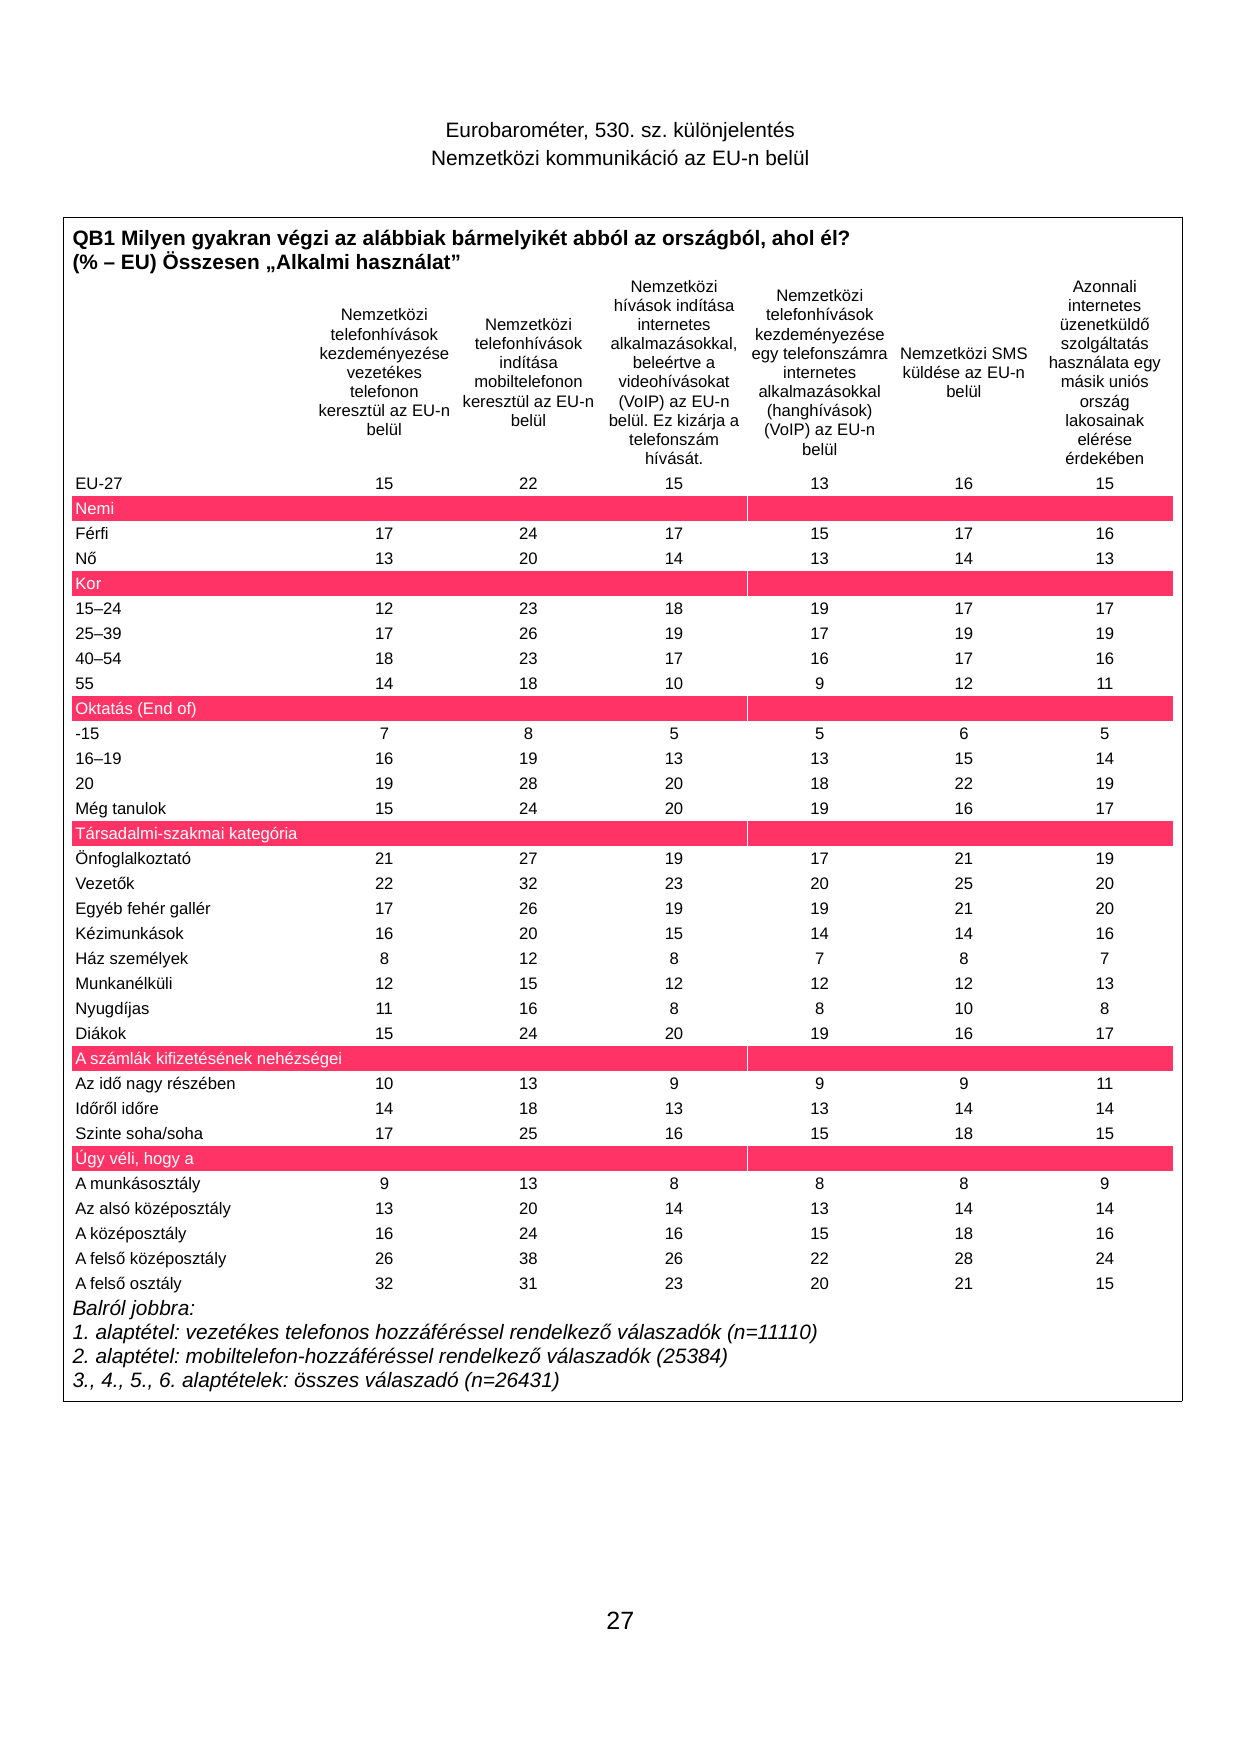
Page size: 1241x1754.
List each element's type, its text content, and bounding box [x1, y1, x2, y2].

table_cell Úgy véli, hogy a [72, 1146, 600, 1171]
table_cell Önfoglalkoztató [72, 846, 312, 871]
table_cell 16 [1036, 646, 1173, 671]
table_cell 38 [456, 1246, 600, 1271]
table_cell 17 [600, 646, 747, 671]
table_header Nemzetközi SMS küldése az EU-n belül [892, 274, 1036, 471]
table_cell 14 [1036, 1196, 1173, 1221]
table_cell 15 [600, 921, 747, 946]
table_cell Az idő nagy részében [72, 1071, 312, 1096]
table_cell 16–19 [72, 746, 312, 771]
table_cell 20 [1036, 896, 1173, 921]
table_cell 13 [600, 1096, 747, 1121]
table_cell 8 [600, 996, 747, 1021]
table_cell [600, 496, 747, 521]
table_cell 18 [312, 646, 456, 671]
table_cell 10 [892, 996, 1036, 1021]
table_cell [892, 696, 1036, 721]
table_cell 20 [748, 871, 892, 896]
table_cell 5 [748, 721, 892, 746]
table_cell [892, 1146, 1036, 1171]
table_cell 9 [892, 1071, 1036, 1096]
table_cell 15 [312, 1021, 456, 1046]
table_cell 17 [1036, 796, 1173, 821]
table_cell 17 [748, 621, 892, 646]
table_cell EU-27 [72, 471, 312, 496]
table_cell 20 [456, 921, 600, 946]
table_cell 17 [1036, 596, 1173, 621]
table_cell 14 [600, 546, 747, 571]
table_cell 40–54 [72, 646, 312, 671]
table_cell 14 [1036, 1096, 1173, 1121]
table_cell 26 [456, 896, 600, 921]
table_cell 20 [748, 1271, 892, 1296]
table_cell [1036, 696, 1173, 721]
table_cell 15 [600, 471, 747, 496]
table_cell 17 [312, 521, 456, 546]
table_cell 17 [600, 521, 747, 546]
table_cell Szinte soha/soha [72, 1121, 312, 1146]
table_cell 11 [312, 996, 456, 1021]
table_cell [892, 1046, 1036, 1071]
table_cell 19 [600, 846, 747, 871]
table_cell [748, 571, 892, 596]
table_cell 10 [600, 671, 747, 696]
table_cell 19 [748, 1021, 892, 1046]
table_cell 5 [1036, 721, 1173, 746]
table_cell [892, 821, 1036, 846]
table_cell 16 [1036, 1221, 1173, 1246]
table_cell 11 [1036, 1071, 1173, 1096]
table_cell 16 [1036, 521, 1173, 546]
table_cell Nemi [72, 496, 600, 521]
table_cell 28 [456, 771, 600, 796]
table_cell 13 [748, 1096, 892, 1121]
table_cell 17 [312, 896, 456, 921]
table_cell 16 [312, 921, 456, 946]
table_cell A középosztály [72, 1221, 312, 1246]
table_header Azonnali internetes üzenetküldő szolgáltatás használata egy másik uniós ország lakosainak elérése érdekében [1036, 274, 1173, 471]
table_cell 12 [892, 671, 1036, 696]
table_cell [600, 1146, 747, 1171]
table_header Nemzetközi hívások indítása internetes alkalmazásokkal, beleértve a videohívásokat (VoIP) az EU-n belül. Ez kizárja a telefonszám hívását. [600, 274, 747, 471]
table_cell 19 [748, 896, 892, 921]
table_cell 8 [456, 721, 600, 746]
table_cell 19 [1036, 771, 1173, 796]
table_cell Kor [72, 571, 600, 596]
table_cell Az alsó középosztály [72, 1196, 312, 1221]
table_cell 15 [748, 1121, 892, 1146]
table_cell 28 [892, 1246, 1036, 1271]
table_cell 32 [456, 871, 600, 896]
table_cell 12 [312, 971, 456, 996]
table_cell 24 [456, 796, 600, 821]
table_cell 16 [312, 746, 456, 771]
table_cell 19 [748, 596, 892, 621]
table_cell Oktatás (End of) [72, 696, 600, 721]
table_cell Ház személyek [72, 946, 312, 971]
table_cell 17 [312, 1121, 456, 1146]
table_cell [600, 1046, 747, 1071]
table_cell [748, 1146, 892, 1171]
table_cell 7 [748, 946, 892, 971]
table_cell 9 [748, 1071, 892, 1096]
table_cell 17 [892, 596, 1036, 621]
table_cell 18 [600, 596, 747, 621]
table_cell 16 [312, 1221, 456, 1246]
table_cell 13 [600, 746, 747, 771]
table_cell 15 [748, 521, 892, 546]
table_cell Egyéb fehér gallér [72, 896, 312, 921]
table_cell 19 [600, 621, 747, 646]
table_cell 23 [456, 646, 600, 671]
table_cell 18 [456, 671, 600, 696]
table_cell 26 [312, 1246, 456, 1271]
table_cell [1036, 496, 1173, 521]
table_cell 8 [892, 946, 1036, 971]
table_cell 13 [748, 1196, 892, 1221]
table_cell 20 [456, 546, 600, 571]
table_cell 23 [600, 1271, 747, 1296]
table_cell 20 [600, 796, 747, 821]
table_cell 21 [312, 846, 456, 871]
table_cell 16 [456, 996, 600, 1021]
table_cell 13 [456, 1171, 600, 1196]
table_cell 14 [1036, 746, 1173, 771]
table_cell 13 [748, 746, 892, 771]
table_cell 15 [1036, 1271, 1173, 1296]
table_cell 14 [892, 1096, 1036, 1121]
table_cell 17 [748, 846, 892, 871]
table_cell 15 [1036, 1121, 1173, 1146]
table_cell [748, 496, 892, 521]
table_cell Nyugdíjas [72, 996, 312, 1021]
table_cell 14 [892, 1196, 1036, 1221]
table_cell 25 [456, 1121, 600, 1146]
table_cell 18 [892, 1221, 1036, 1246]
table_cell Társadalmi-szakmai kategória [72, 821, 600, 846]
table_cell Még tanulok [72, 796, 312, 821]
table_cell 24 [1036, 1246, 1173, 1271]
table_cell 19 [1036, 621, 1173, 646]
table_header Nemzetközi telefonhívások kezdeményezése vezetékes telefonon keresztül az EU-n belül [312, 274, 456, 471]
table_cell 18 [748, 771, 892, 796]
text 1. alaptétel: vezetékes telefonos hozzáféréssel rendelkező válaszadók (n=11110) [72, 1320, 1173, 1344]
table_cell 13 [748, 471, 892, 496]
table_cell 9 [748, 671, 892, 696]
table_cell 14 [312, 671, 456, 696]
table_cell 19 [748, 796, 892, 821]
table_cell 32 [312, 1271, 456, 1296]
table_cell 22 [892, 771, 1036, 796]
table_cell Férfi [72, 521, 312, 546]
table_cell 20 [600, 1021, 747, 1046]
table_cell 14 [748, 921, 892, 946]
table_cell A munkásosztály [72, 1171, 312, 1196]
table_cell A felső osztály [72, 1271, 312, 1296]
table_cell 6 [892, 721, 1036, 746]
table_cell 17 [892, 646, 1036, 671]
table_cell [892, 571, 1036, 596]
table_cell [1036, 821, 1173, 846]
table_cell 13 [1036, 546, 1173, 571]
table_header Nemzetközi telefonhívások indítása mobiltelefonon keresztül az EU-n belül [456, 274, 600, 471]
table_cell 13 [312, 1196, 456, 1221]
table_cell [1036, 1046, 1173, 1071]
table_cell [600, 821, 747, 846]
table_cell [1036, 571, 1173, 596]
table_cell 19 [312, 771, 456, 796]
table_cell 15 [748, 1221, 892, 1246]
table_cell 18 [456, 1096, 600, 1121]
table_cell [892, 496, 1036, 521]
table_cell 25–39 [72, 621, 312, 646]
table_cell 15 [312, 471, 456, 496]
table_cell 20 [72, 771, 312, 796]
table_cell 8 [892, 1171, 1036, 1196]
table_cell 9 [1036, 1171, 1173, 1196]
table_cell 16 [892, 796, 1036, 821]
table_cell 17 [892, 521, 1036, 546]
table_cell 23 [456, 596, 600, 621]
table_cell Vezetők [72, 871, 312, 896]
table_cell 20 [600, 771, 747, 796]
table_cell 8 [748, 1171, 892, 1196]
table_cell 27 [456, 846, 600, 871]
table_cell 16 [600, 1121, 747, 1146]
table_cell 13 [1036, 971, 1173, 996]
table_cell [600, 571, 747, 596]
table_cell 8 [312, 946, 456, 971]
table_cell 16 [748, 646, 892, 671]
table_cell 12 [456, 946, 600, 971]
table_cell 5 [600, 721, 747, 746]
table_cell 20 [1036, 871, 1173, 896]
table_cell 21 [892, 1271, 1036, 1296]
table_cell 7 [312, 721, 456, 746]
table_cell 15–24 [72, 596, 312, 621]
table_cell 13 [748, 546, 892, 571]
table_cell 11 [1036, 671, 1173, 696]
table_cell [748, 696, 892, 721]
table_cell 13 [456, 1071, 600, 1096]
text Balról jobbra: [72, 1296, 1173, 1320]
table_cell A számlák kifizetésének nehézségei [72, 1046, 600, 1071]
table_cell 14 [600, 1196, 747, 1221]
table_cell 9 [312, 1171, 456, 1196]
table_cell 9 [600, 1071, 747, 1096]
table_cell 22 [312, 871, 456, 896]
table_cell 14 [892, 921, 1036, 946]
table_cell 16 [600, 1221, 747, 1246]
table_header [72, 274, 312, 471]
table_cell 15 [312, 796, 456, 821]
text (% – EU) Összesen „Alkalmi használat” [72, 249, 1173, 273]
table_cell 19 [892, 621, 1036, 646]
table_cell 16 [892, 1021, 1036, 1046]
text 3., 4., 5., 6. alaptételek: összes válaszadó (n=26431) [72, 1368, 1173, 1392]
table_cell 7 [1036, 946, 1173, 971]
table_cell 23 [600, 871, 747, 896]
table_cell Kézimunkások [72, 921, 312, 946]
table_cell 12 [312, 596, 456, 621]
table_cell A felső középosztály [72, 1246, 312, 1271]
table_cell 20 [456, 1196, 600, 1221]
table_cell [748, 1046, 892, 1071]
table_cell -15 [72, 721, 312, 746]
table_cell 15 [456, 971, 600, 996]
table_cell 10 [312, 1071, 456, 1096]
table_cell 24 [456, 521, 600, 546]
table_cell [1036, 1146, 1173, 1171]
table_header Nemzetközi telefonhívások kezdeményezése egy telefonszámra internetes alkalmazásokkal (hanghívások) (VoIP) az EU-n belül [748, 274, 892, 471]
table_cell Nő [72, 546, 312, 571]
table_cell 13 [312, 546, 456, 571]
table_cell Diákok [72, 1021, 312, 1046]
table_cell 21 [892, 846, 1036, 871]
table_cell [600, 696, 747, 721]
table_cell 8 [600, 946, 747, 971]
table_cell 12 [892, 971, 1036, 996]
text QB1 Milyen gyakran végzi az alábbiak bármelyikét abból az országból, ahol él? [72, 226, 1173, 249]
table_cell 8 [1036, 996, 1173, 1021]
table_cell 14 [312, 1096, 456, 1121]
table_cell 26 [600, 1246, 747, 1271]
table_cell 17 [1036, 1021, 1173, 1046]
table_cell 22 [748, 1246, 892, 1271]
table_cell 25 [892, 871, 1036, 896]
table_cell 12 [600, 971, 747, 996]
table_cell Munkanélküli [72, 971, 312, 996]
table_cell 16 [892, 471, 1036, 496]
table_cell 14 [892, 546, 1036, 571]
table_cell Időről időre [72, 1096, 312, 1121]
table_cell 16 [1036, 921, 1173, 946]
table_cell 19 [600, 896, 747, 921]
table_cell 24 [456, 1021, 600, 1046]
table_cell 26 [456, 621, 600, 646]
table_cell 24 [456, 1221, 600, 1246]
table_cell 21 [892, 896, 1036, 921]
table_cell 15 [1036, 471, 1173, 496]
table_cell 18 [892, 1121, 1036, 1146]
table_cell 22 [456, 471, 600, 496]
table_cell 8 [600, 1171, 747, 1196]
table_cell 19 [456, 746, 600, 771]
table_cell 17 [312, 621, 456, 646]
table_cell 12 [748, 971, 892, 996]
table_cell 8 [748, 996, 892, 1021]
table_cell 55 [72, 671, 312, 696]
table_cell 31 [456, 1271, 600, 1296]
text 2. alaptétel: mobiltelefon-hozzáféréssel rendelkező válaszadók (25384) [72, 1344, 1173, 1368]
table_cell 19 [1036, 846, 1173, 871]
table_cell [748, 821, 892, 846]
table_cell 15 [892, 746, 1036, 771]
